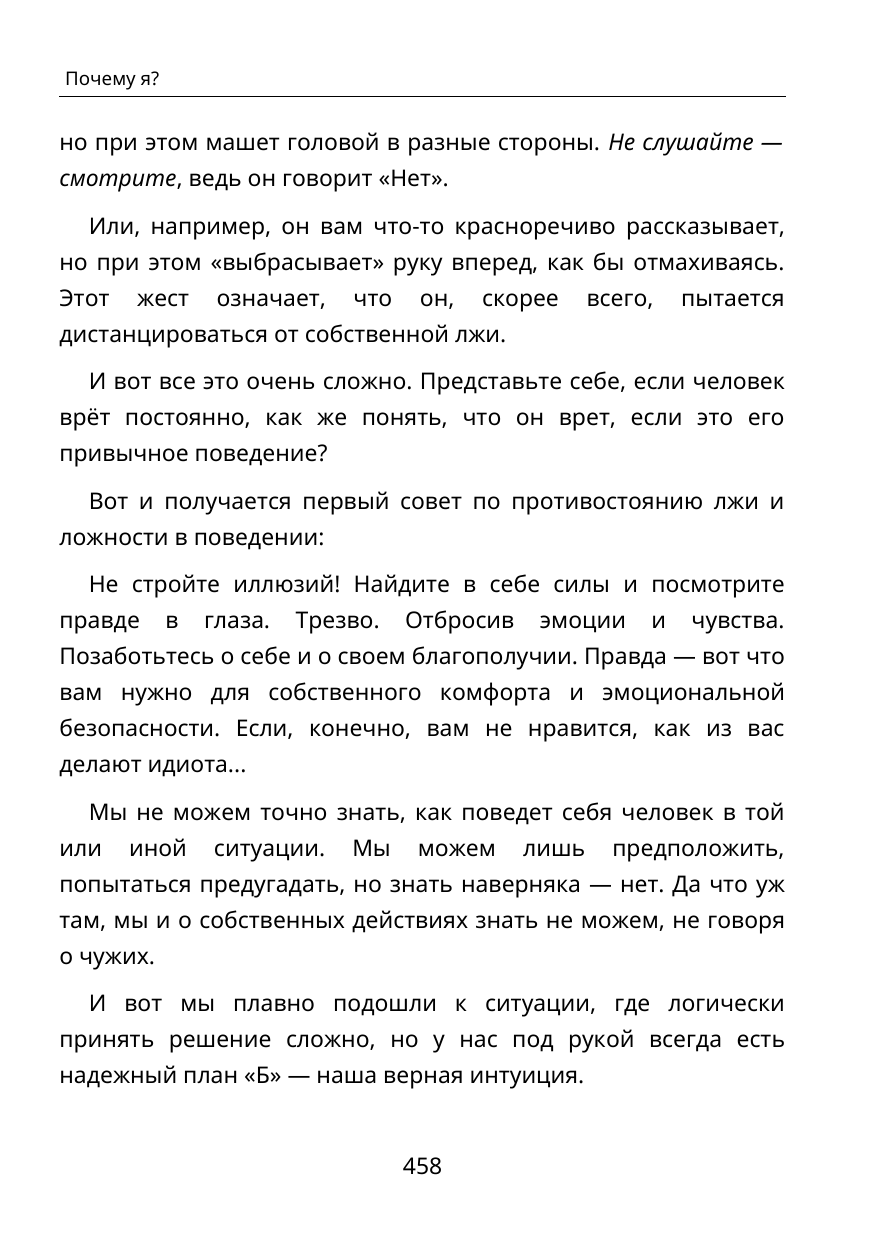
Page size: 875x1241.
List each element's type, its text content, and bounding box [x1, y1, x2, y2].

text И вот мы плавно подошли к ситуации, где логически принять решение сложно, но у нас под рукой всегда есть надежный план «Б» — наша верная интуиция. [59, 987, 786, 1090]
text Или, например, он вам что-то красноречиво рассказывает, но при этом «выбрасывает» руку вперед, как бы отмахиваясь. Этот жест означает, что он, скорее всего, пытается дистанцироваться от собственной лжи. [59, 210, 786, 349]
text Вот и получается первый совет по противостоянию лжи и ложности в поведении: [59, 485, 786, 552]
text Мы не можем точно знать, как поведет себя человек в той или иной ситуации. Мы можем лишь предположить, попытаться предугадать, но знать наверняка — нет. Да что уж там, мы и о собственных действиях знать не можем, не говоря о чужих. [59, 796, 786, 971]
text И вот все это очень сложно. Представьте себе, если человек врёт постоянно, как же понять, что он врет, если это его привычное поведение? [59, 365, 786, 468]
text Не стройте иллюзий! Найдите в себе силы и посмотрите правде в глаза. Трезво. Отбросив эмоции и чувства. Позаботьтесь о себе и о своем благополучии. Правда — вот что вам нужно для собственного комфорта и эмоциональной безопасности. Если, конечно, вам не нравится, как из вас делают идиота... [59, 568, 786, 779]
text но при этом машет головой в разные стороны. Не слушайте — смотрите, ведь он говорит «Нет». [59, 126, 786, 193]
